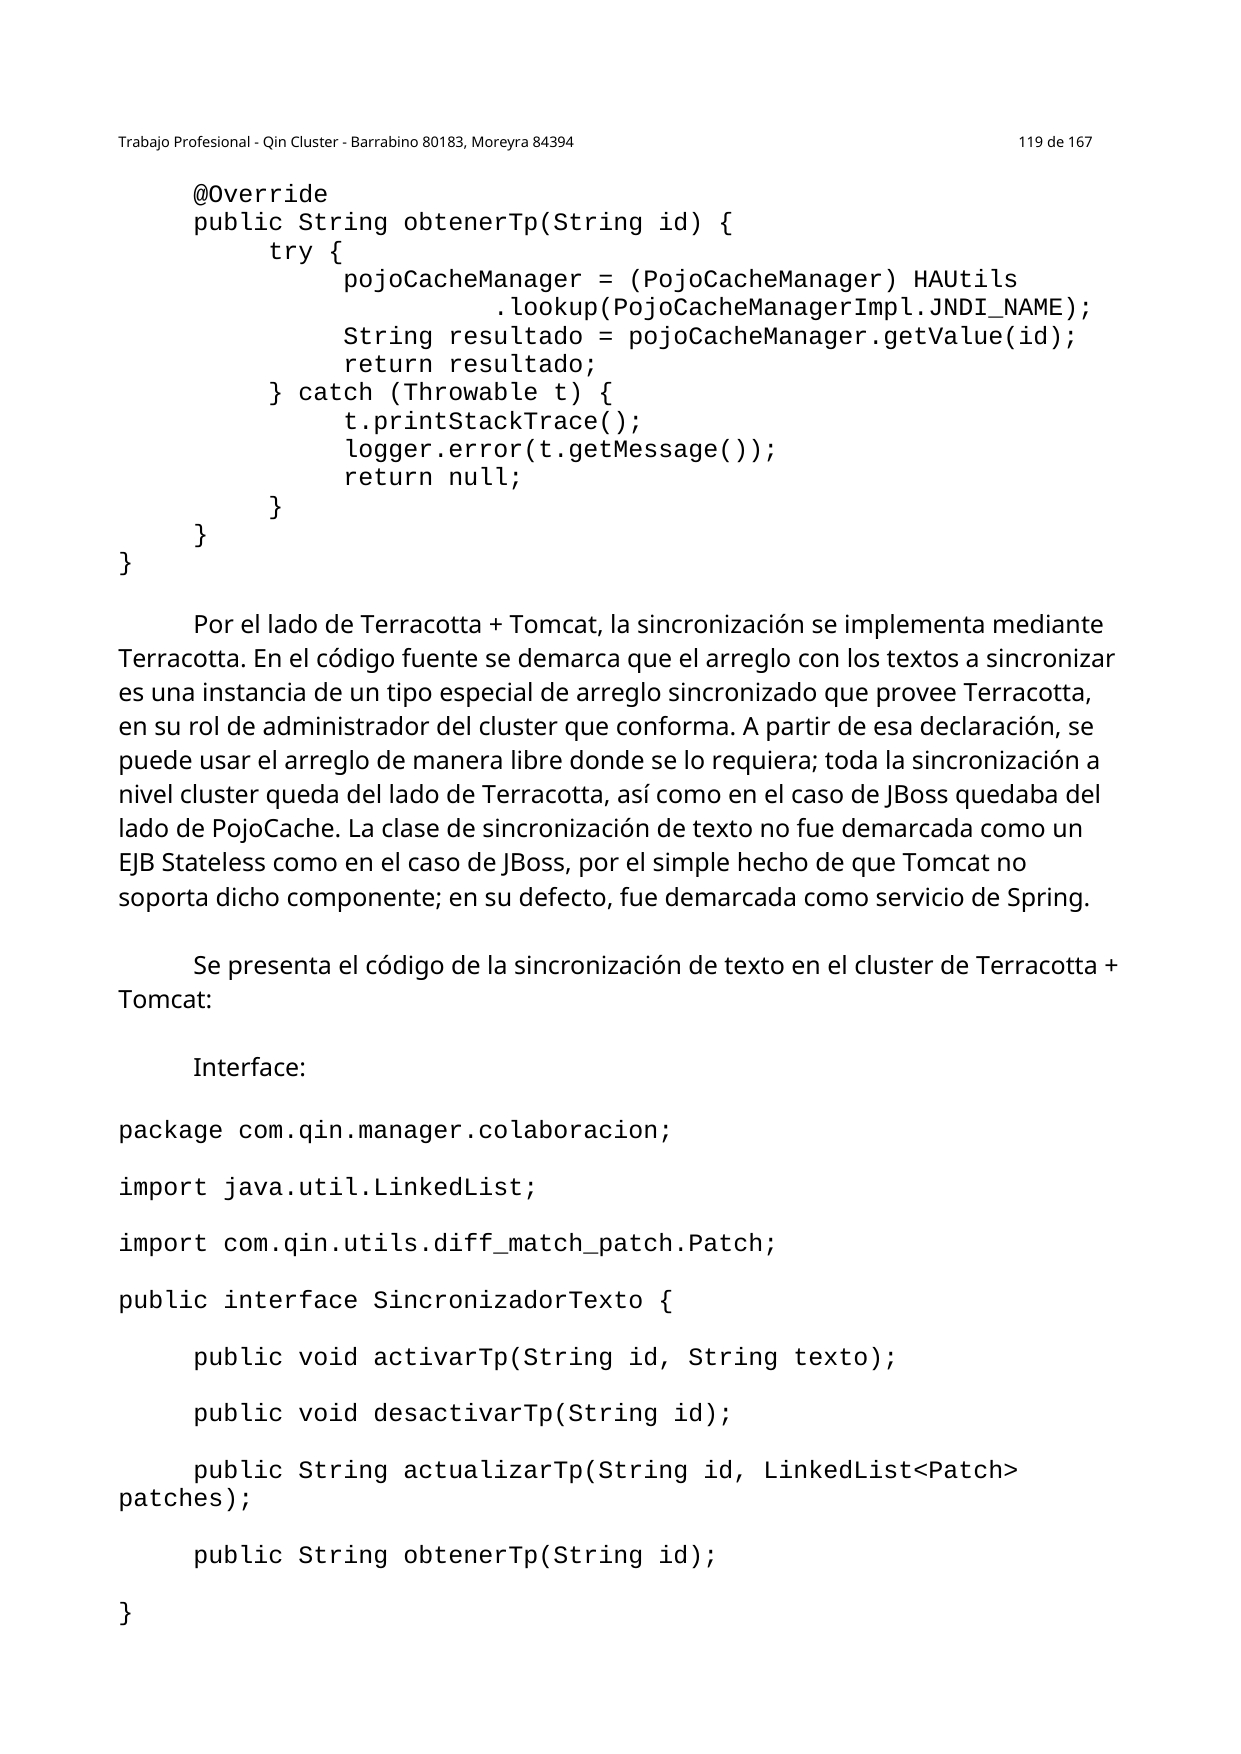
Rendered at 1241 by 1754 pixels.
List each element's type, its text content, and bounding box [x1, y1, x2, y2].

text public void desactivarTp(String id); [118, 1401, 1122, 1429]
text public interface SincronizadorTexto { [118, 1288, 1122, 1316]
text Se presenta el código de la sincronización de texto en el cluster de Terracotta + Tomcat: [118, 947, 1122, 1015]
text return null; [118, 465, 1122, 493]
text String resultado = pojoCacheManager.getValue(id); [118, 323, 1122, 352]
text package com.qin.manager.colaboracion; [118, 1118, 1122, 1146]
text } [118, 1599, 1122, 1628]
text } [118, 550, 1122, 578]
text public String obtenerTp(String id); [118, 1543, 1122, 1571]
text try { [118, 238, 1122, 267]
text @Override [118, 182, 1122, 210]
text public String obtenerTp(String id) { [118, 210, 1122, 238]
text } [118, 522, 1122, 550]
text import java.util.LinkedList; [118, 1174, 1122, 1203]
text } catch (Throwable t) { [118, 380, 1122, 408]
text t.printStackTrace(); [118, 408, 1122, 437]
text public void activarTp(String id, String texto); [118, 1344, 1122, 1373]
text .lookup(PojoCacheManagerImpl.JNDI_NAME); [118, 295, 1122, 323]
text public String actualizarTp(String id, LinkedList<Patch> patches); [118, 1458, 1122, 1514]
text pojoCacheManager = (PojoCacheManager) HAUtils [118, 267, 1122, 295]
text import com.qin.utils.diff_match_patch.Patch; [118, 1231, 1122, 1259]
text Por el lado de Terracotta + Tomcat, la sincronización se implementa mediante Terracotta. En el código fuente se demarca que el arreglo con los textos a sincronizar es una instancia de un tipo especial de arreglo sincronizado que provee Terracotta, en su rol de administrador del cluster que conforma. A partir de esa declaración, se puede usar el arreglo de manera libre donde se lo requiera; toda la sincronización a nivel cluster queda del lado de Terracotta, así como en el caso de JBoss quedaba del lado de PojoCache. La clase de sincronización de texto no fue demarcada como un EJB Stateless como en el caso de JBoss, por el simple hecho de que Tomcat no soporta dicho componente; en su defecto, fue demarcada como servicio de Spring. [118, 607, 1122, 913]
text Interface: [118, 1049, 1122, 1083]
text } [118, 493, 1122, 522]
text logger.error(t.getMessage()); [118, 437, 1122, 465]
text return resultado; [118, 352, 1122, 380]
